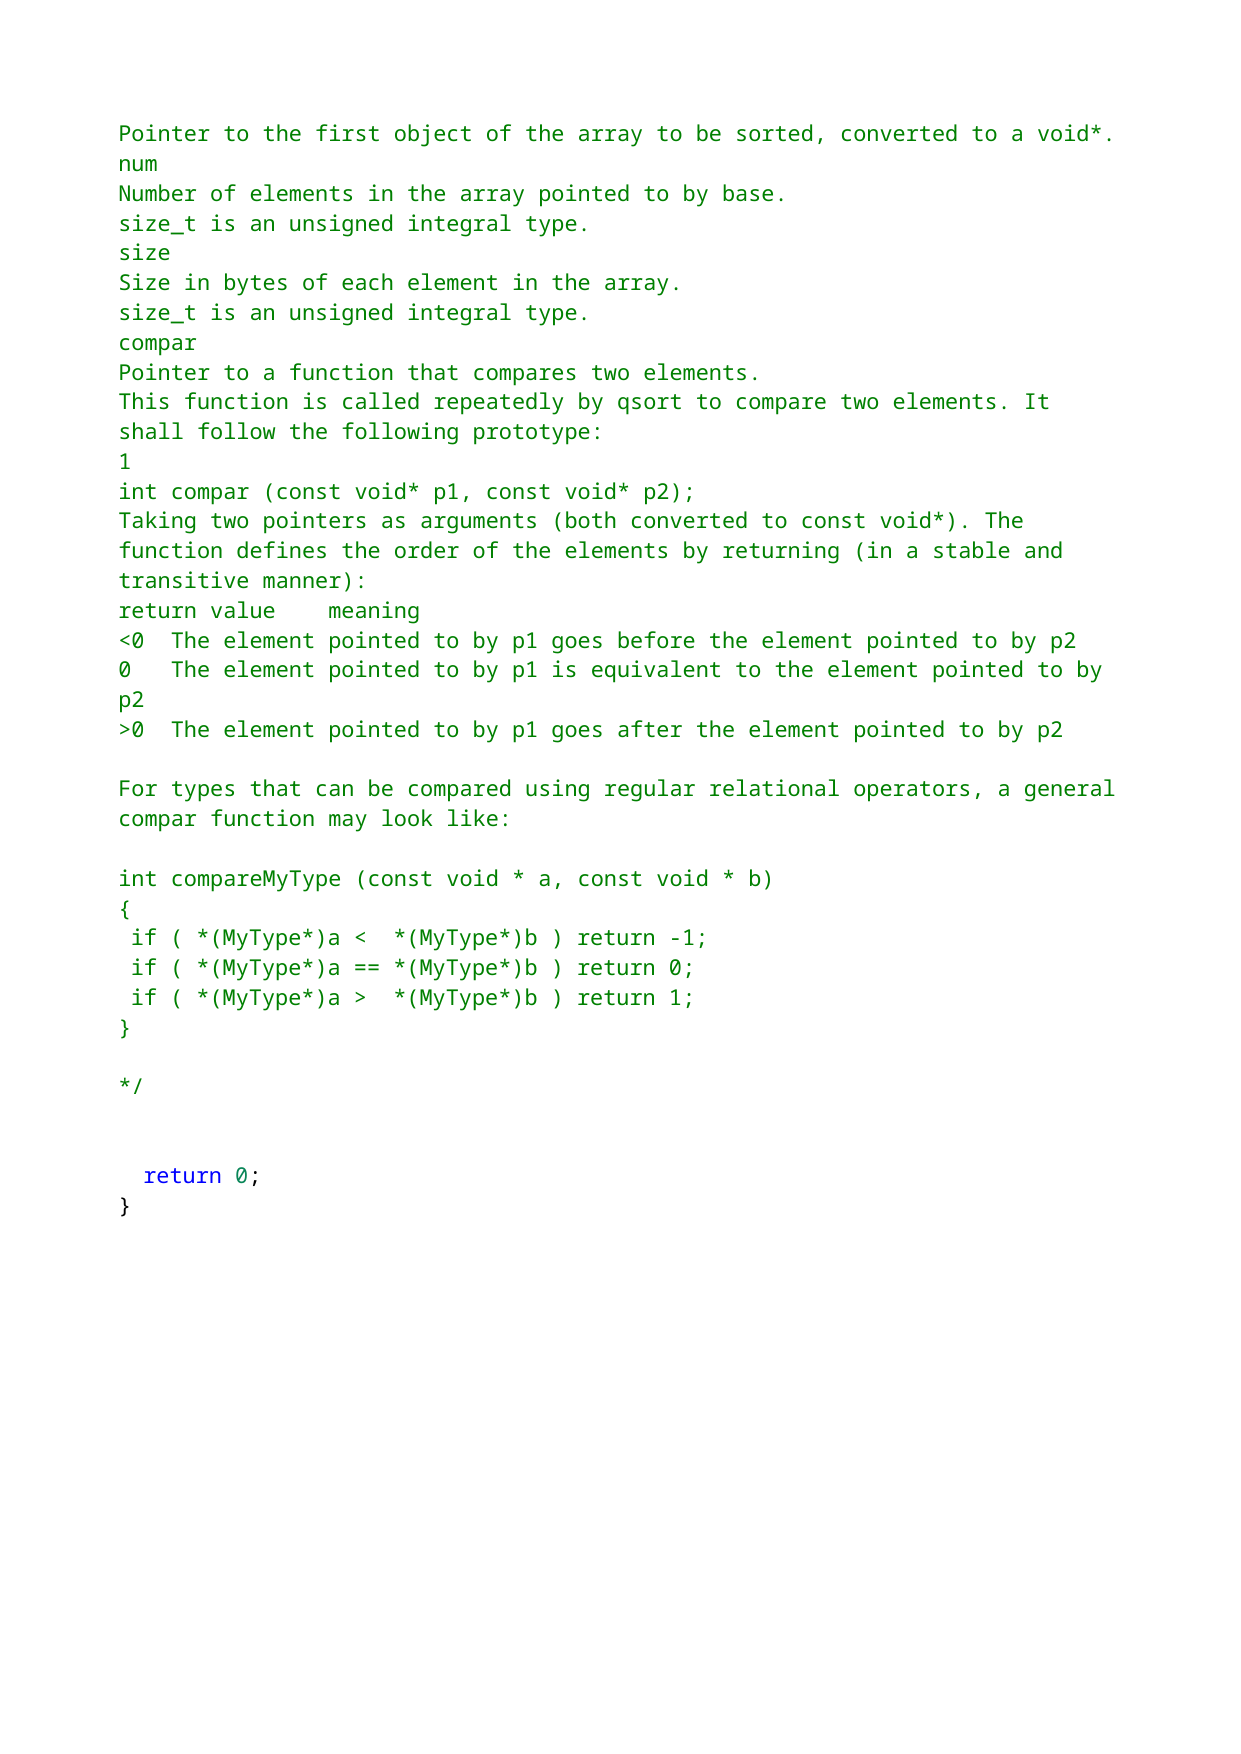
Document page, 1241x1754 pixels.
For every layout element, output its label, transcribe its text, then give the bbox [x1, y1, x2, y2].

text Pointer to a function that compares two elements. [118, 356, 1122, 386]
text return 0; [118, 1160, 1122, 1190]
text if ( *(MyType*)a > *(MyType*)b ) return 1; [118, 982, 1122, 1012]
text This function is called repeatedly by qsort to compare two elements. It shall follow the following prototype: [118, 386, 1122, 446]
text return value meaning [118, 595, 1122, 624]
text compar [118, 327, 1122, 356]
text <0 The element pointed to by p1 goes before the element pointed to by p2 [118, 624, 1122, 654]
text if ( *(MyType*)a < *(MyType*)b ) return -1; [118, 922, 1122, 952]
text size_t is an unsigned integral type. [118, 297, 1122, 327]
text if ( *(MyType*)a == *(MyType*)b ) return 0; [118, 952, 1122, 982]
text int compar (const void* p1, const void* p2); [118, 476, 1122, 505]
text 0 The element pointed to by p1 is equivalent to the element pointed to by p2 [118, 654, 1122, 714]
text Size in bytes of each element in the array. [118, 267, 1122, 297]
text Pointer to the first object of the array to be sorted, converted to a void*. [118, 118, 1122, 148]
text Taking two pointers as arguments (both converted to const void*). The function defines the order of the elements by returning (in a stable and transitive manner): [118, 505, 1122, 595]
text num [118, 148, 1122, 178]
text */ [118, 1071, 1122, 1101]
text { [118, 892, 1122, 922]
text } [118, 1190, 1122, 1220]
text } [118, 1012, 1122, 1041]
text Number of elements in the array pointed to by base. [118, 178, 1122, 207]
text size_t is an unsigned integral type. [118, 207, 1122, 237]
text 1 [118, 446, 1122, 476]
text int compareMyType (const void * a, const void * b) [118, 863, 1122, 892]
text size [118, 237, 1122, 267]
text >0 The element pointed to by p1 goes after the element pointed to by p2 [118, 714, 1122, 744]
text For types that can be compared using regular relational operators, a general compar function may look like: [118, 773, 1122, 833]
